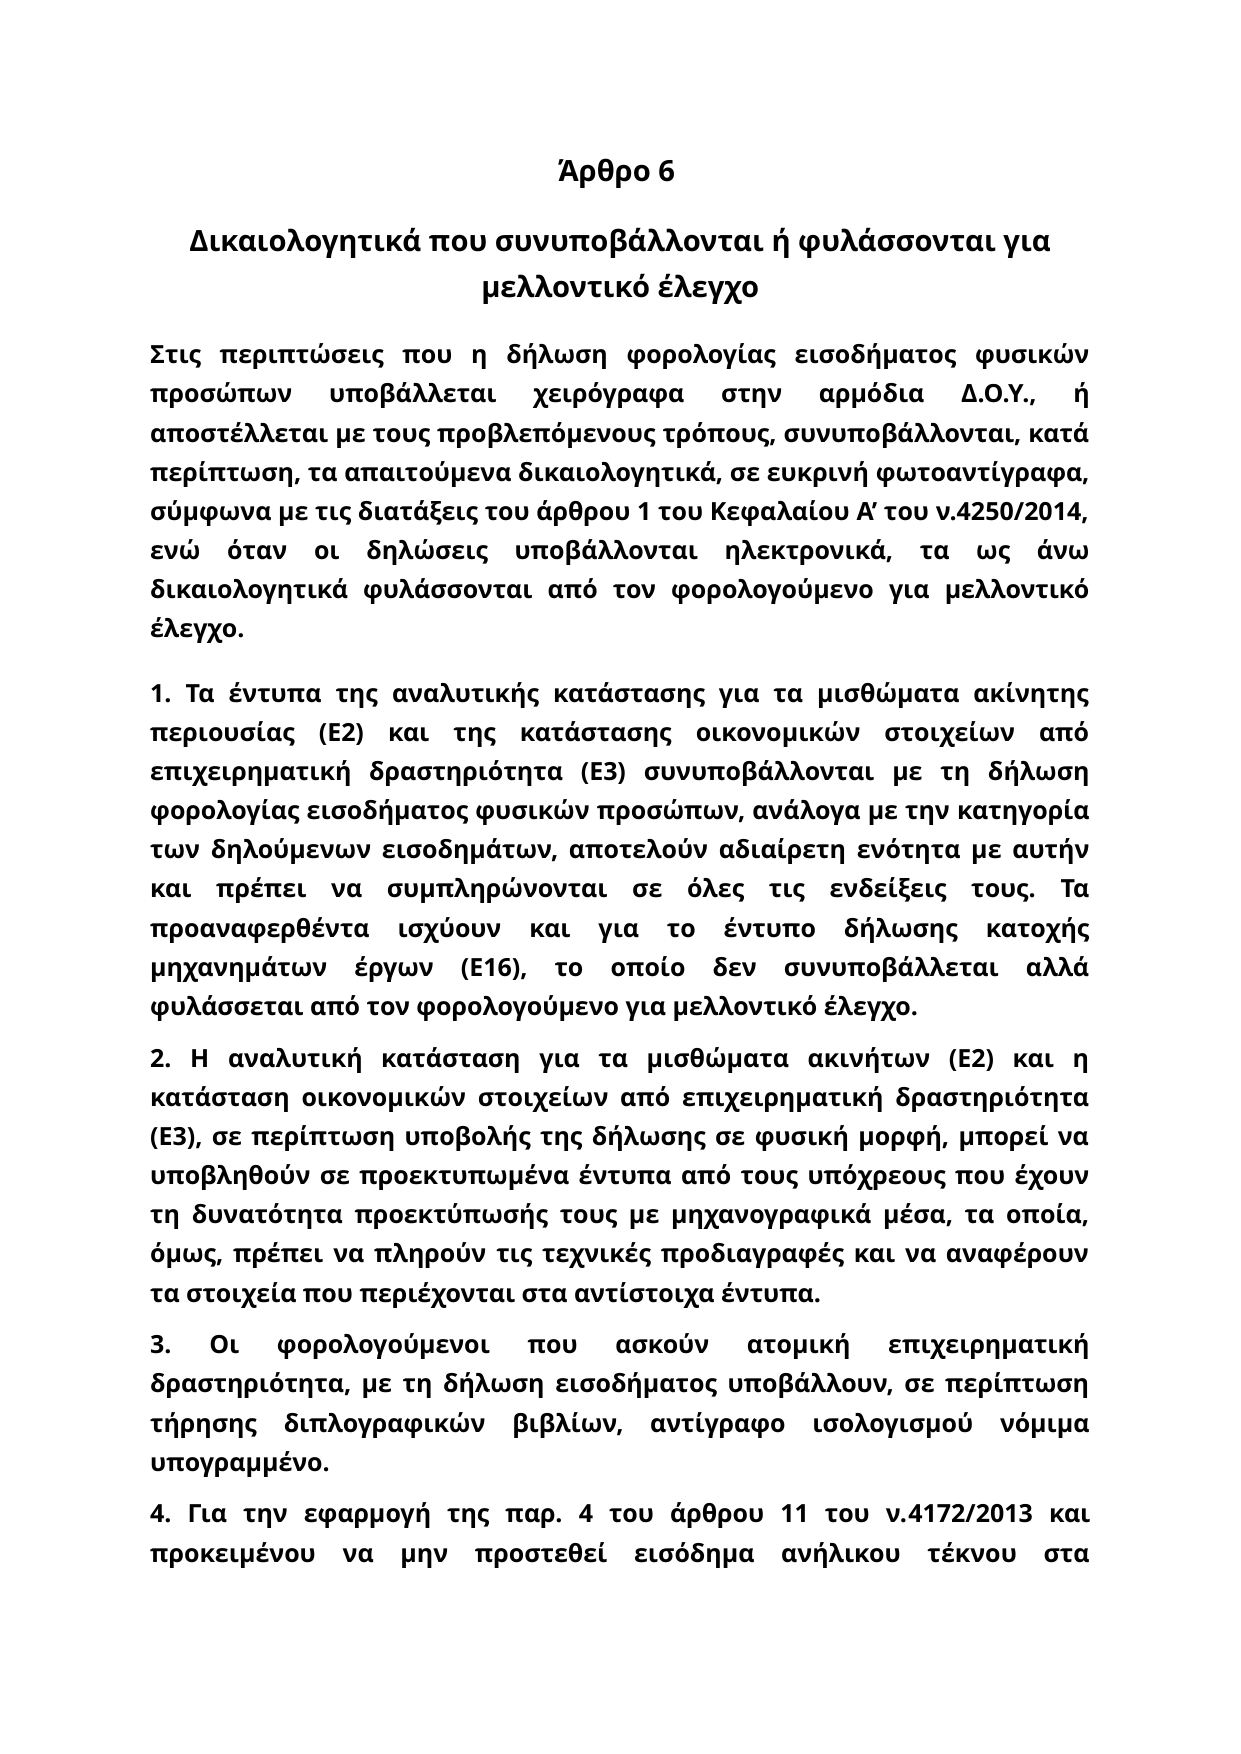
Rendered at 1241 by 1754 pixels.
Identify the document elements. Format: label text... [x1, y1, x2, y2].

text 2. Η αναλυτική κατάσταση για τα μισθώματα ακινήτων (Ε2) και η κατάσταση οικονομικών στοιχείων από επιχειρηματική δραστηριότητα (Ε3), σε περίπτωση υποβολής της δήλωσης σε φυσική μορφή, μπορεί να υποβληθούν σε προεκτυπωμένα έντυπα από τους υπόχρεους που έχουν τη δυνατότητα προεκτύπωσής τους με μηχανογραφικά μέσα, τα οποία, όμως, πρέπει να πληρούν τις τεχνικές προδιαγραφές και να αναφέρουν τα στοιχεία που περιέχονται στα αντίστοιχα έντυπα. [150, 1040, 1090, 1309]
text 3. Οι φορολογούμενοι που ασκούν ατομική επιχειρηματική δραστηριότητα, με τη δήλωση εισοδήματος υποβάλλουν, σε περίπτωση τήρησης διπλογραφικών βιβλίων, αντίγραφο ισολογισμού νόμιμα υπογραμμένο. [150, 1327, 1090, 1478]
subtitle Δικαιολογητικά που συνυποβάλλονται ή φυλάσσονται για μελλοντικό έλεγχο [150, 221, 1090, 306]
subtitle Άρθρο 6 [150, 150, 1090, 190]
text 1. Τα έντυπα της αναλυτικής κατάστασης για τα μισθώματα ακίνητης περιουσίας (Ε2) και της κατάστασης οικονομικών στοιχείων από επιχειρηματική δραστηριότητα (Ε3) συνυποβάλλονται με τη δήλωση φορολογίας εισοδήματος φυσικών προσώπων, ανάλογα με την κατηγορία των δηλούμενων εισοδημάτων, αποτελούν αδιαίρετη ενότητα με αυτήν και πρέπει να συμπληρώνονται σε όλες τις ενδείξεις τους. Τα προαναφερθέντα ισχύουν και για το έντυπο δήλωσης κατοχής μηχανημάτων έργων (Ε16), το οποίο δεν συνυποβάλλεται αλλά φυλάσσεται από τον φορολογούμενο για μελλοντικό έλεγχο. [150, 675, 1090, 1023]
text Στις περιπτώσεις που η δήλωση φορολογίας εισοδήματος φυσικών προσώπων υποβάλλεται χειρόγραφα στην αρμόδια Δ.Ο.Υ., ή αποστέλλεται με τους προβλεπόμενους τρόπους, συνυποβάλλονται, κατά περίπτωση, τα απαιτούμενα δικαιολογητικά, σε ευκρινή φωτοαντίγραφα, σύμφωνα με τις διατάξεις του άρθρου 1 του Κεφαλαίου Α’ του ν.4250/2014, ενώ όταν οι δηλώσεις υποβάλλονται ηλεκτρονικά, τα ως άνω δικαιολογητικά φυλάσσονται από τον φορολογούμενο για μελλοντικό έλεγχο. [150, 337, 1090, 645]
text 4. Για την εφαρμογή της παρ. 4 του άρθρου 11 του ν.4172/2013 και προκειμένου να μην προστεθεί εισόδημα ανήλικου τέκνου στα [150, 1496, 1090, 1569]
